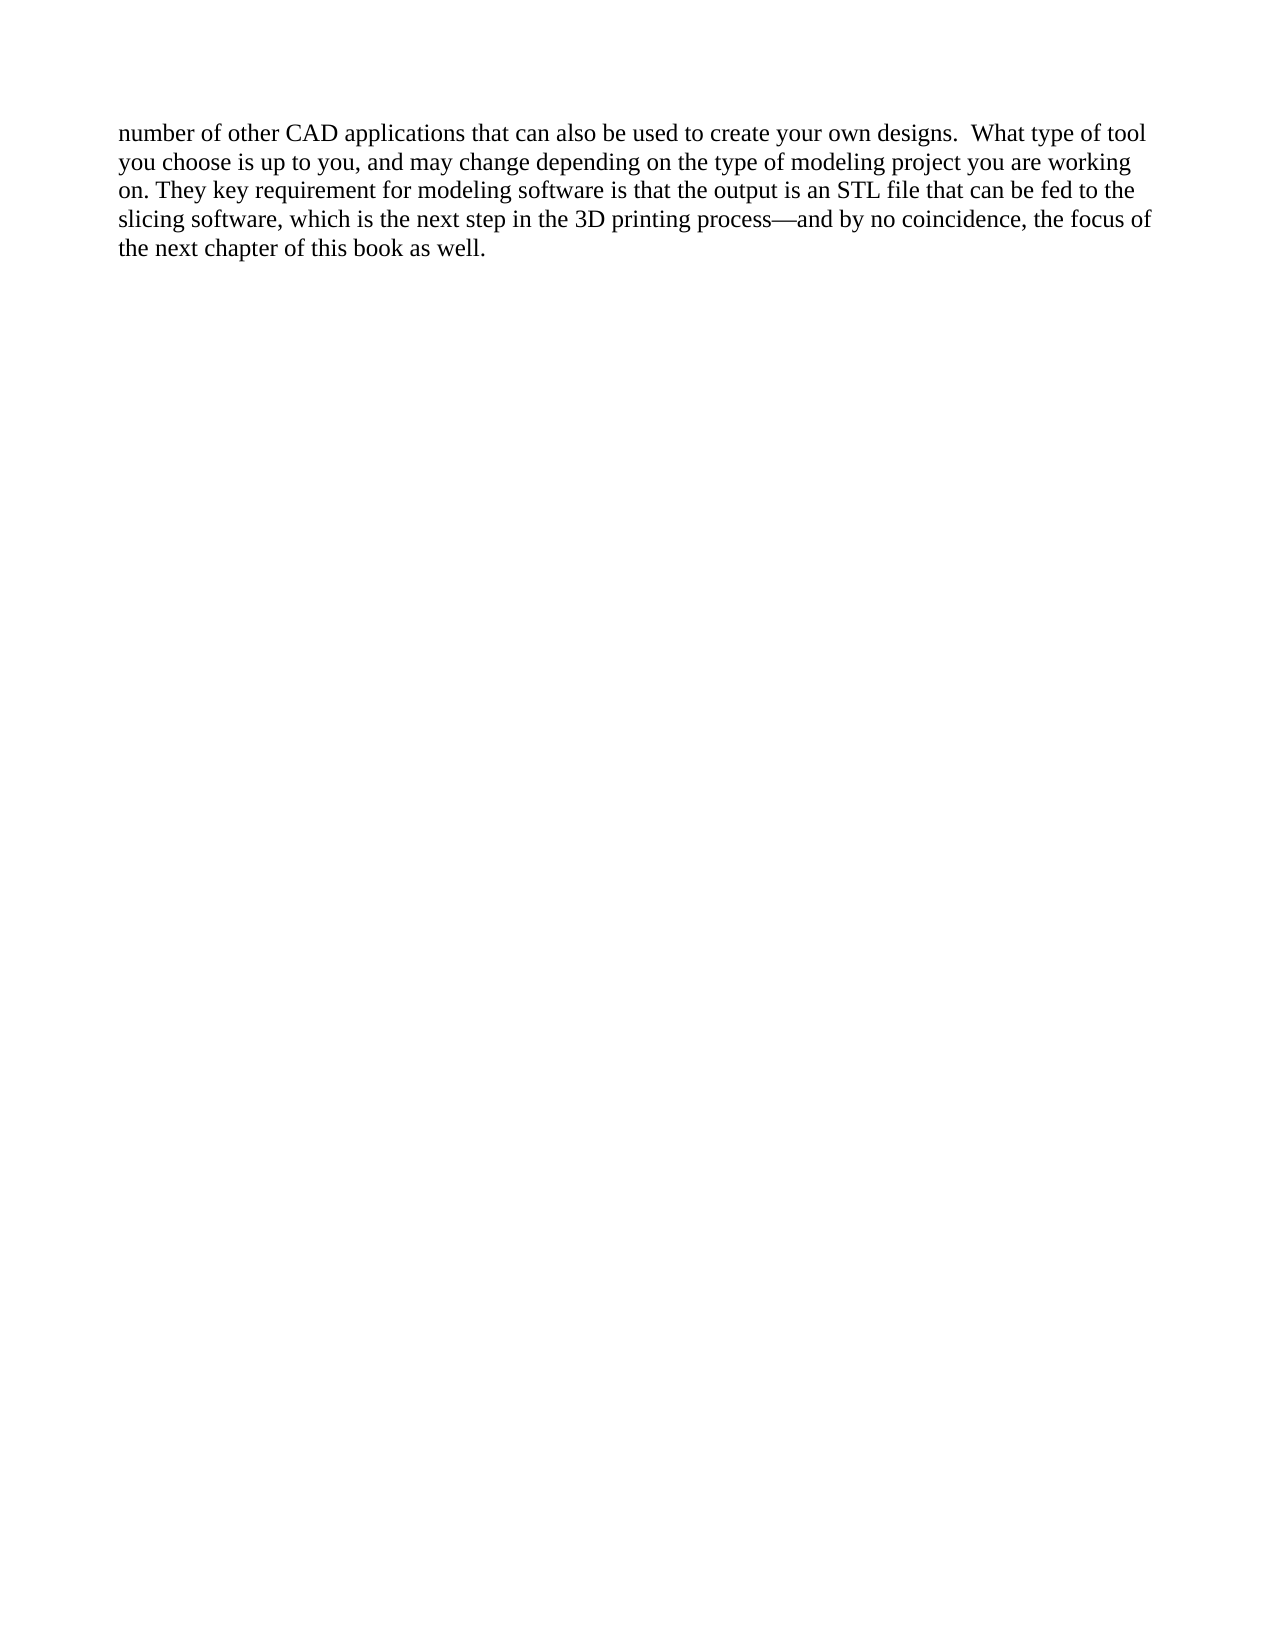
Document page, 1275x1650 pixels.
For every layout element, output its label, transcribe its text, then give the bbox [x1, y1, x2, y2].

text number of other CAD applications that can also be used to create your own designs. What type of tool you choose is up to you, and may change depending on the type of modeling project you are working on. They key requirement for modeling software is that the output is an STL file that can be fed to the slicing software, which is the next step in the 3D printing process—and by no coincidence, the focus of the next chapter of this book as well. [118, 118, 1157, 262]
